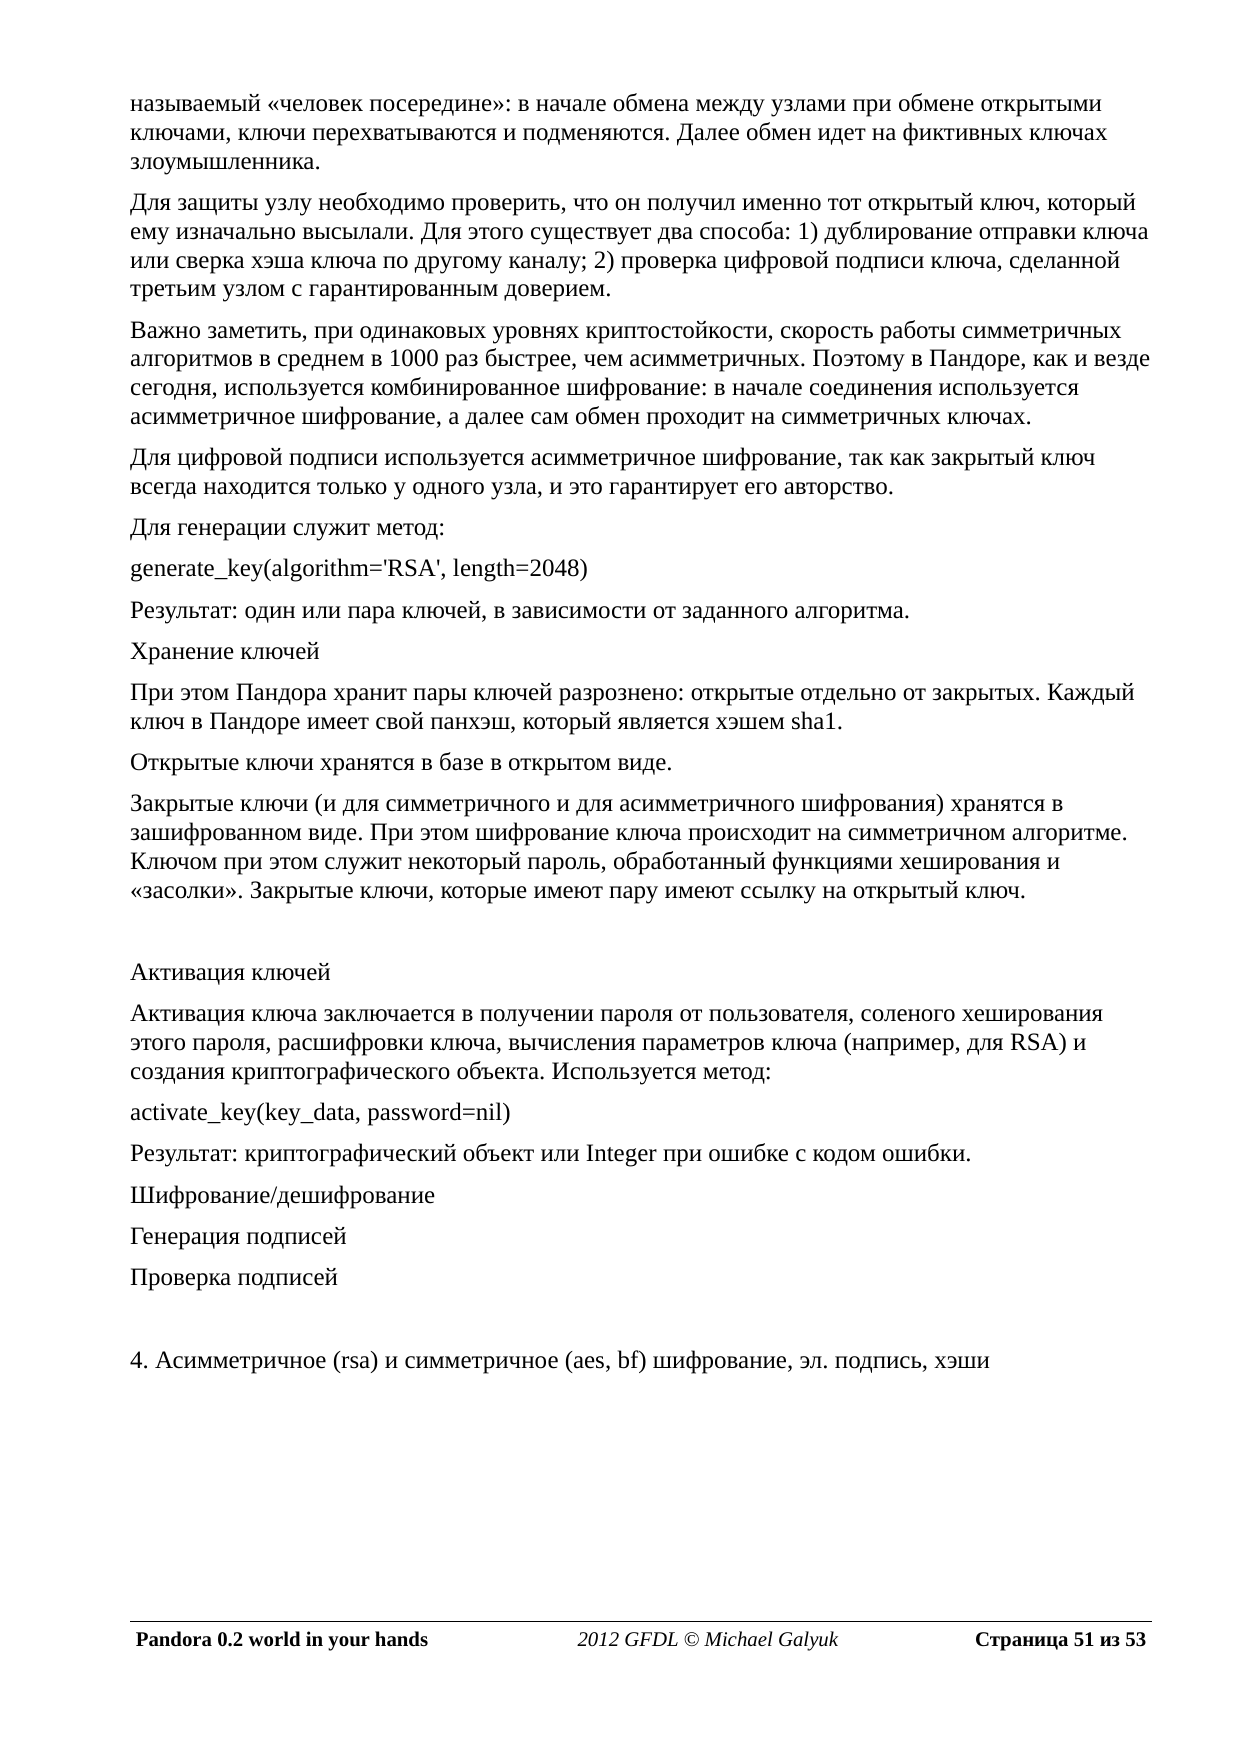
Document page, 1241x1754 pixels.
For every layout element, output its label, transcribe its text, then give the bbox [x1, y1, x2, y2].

text Шифрование/дешифрование [130, 1180, 1152, 1208]
text Важно заметить, при одинаковых уровнях криптостойкости, скорость работы симметричных алгоритмов в среднем в 1000 раз быстрее, чем асимметричных. Поэтому в Пандоре, как и везде сегодня, используется комбинированное шифрование: в начале соединения используется асимметричное шифрование, а далее сам обмен проходит на симметричных ключах. [130, 315, 1152, 430]
text Проверка подписей [130, 1262, 1152, 1291]
text Генерация подписей [130, 1221, 1152, 1250]
text Для цифровой подписи используется асимметричное шифрование, так как закрытый ключ всегда находится только у одного узла, и это гарантирует его авторство. [130, 442, 1152, 500]
text Открытые ключи хранятся в базе в открытом виде. [130, 747, 1152, 776]
text 4. Асимметричное (rsa) и симметричное (aes, bf) шифрование, эл. подпись, хэши [130, 1345, 1152, 1373]
text Для защиты узлу необходимо проверить, что он получил именно тот открытый ключ, который ему изначально высылали. Для этого существует два способа: 1) дублирование отправки ключа или сверка хэша ключа по другому каналу; 2) проверка цифровой подписи ключа, сделанной третьим узлом с гарантированным доверием. [130, 187, 1152, 302]
text Хранение ключей [130, 636, 1152, 665]
text Активация ключа заключается в получении пароля от пользователя, соленого хеширования этого пароля, расшифровки ключа, вычисления параметров ключа (например, для RSA) и создания криптографического объекта. Используется метод: [130, 998, 1152, 1085]
text generate_key(algorithm='RSA', length=2048) [130, 553, 1152, 582]
text При этом Пандора хранит пары ключей разрознено: открытые отдельно от закрытых. Каждый ключ в Пандоре имеет свой панхэш, который является хэшем sha1. [130, 677, 1152, 735]
text activate_key(key_data, password=nil) [130, 1097, 1152, 1126]
text называемый «человек посередине»: в начале обмена между узлами при обмене открытыми ключами, ключи перехватываются и подменяются. Далее обмен идет на фиктивных ключах злоумышленника. [130, 88, 1152, 175]
text Для генерации служит метод: [130, 512, 1152, 541]
text Активация ключей [130, 957, 1152, 986]
text Закрытые ключи (и для симметричного и для асимметричного шифрования) хранятся в зашифрованном виде. При этом шифрование ключа происходит на симметричном алгоритме. Ключом при этом служит некоторый пароль, обработанный функциями хеширования и «засолки». Закрытые ключи, которые имеют пару имеют ссылку на открытый ключ. [130, 788, 1152, 903]
text Результат: один или пара ключей, в зависимости от заданного алгоритма. [130, 595, 1152, 623]
text Результат: криптографический объект или Integer при ошибке с кодом ошибки. [130, 1138, 1152, 1167]
